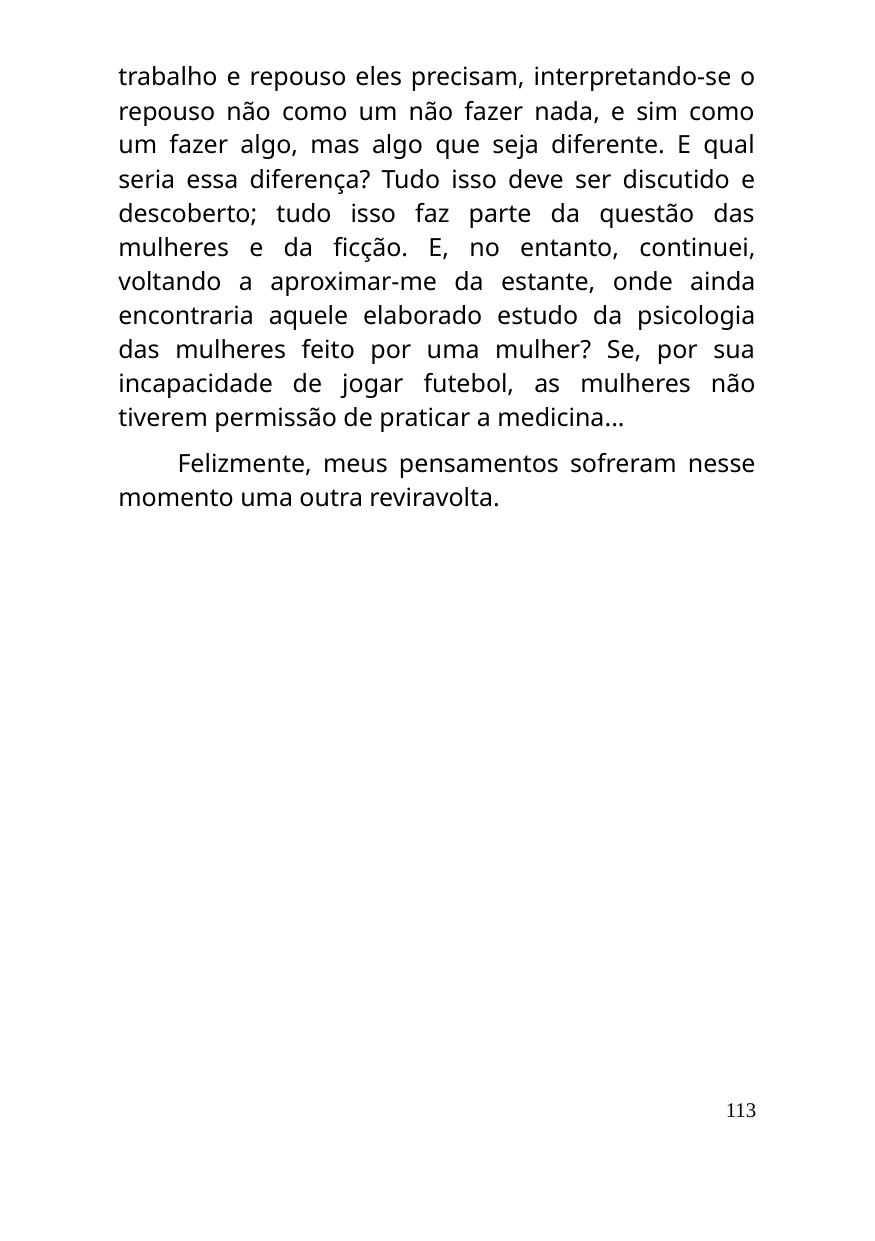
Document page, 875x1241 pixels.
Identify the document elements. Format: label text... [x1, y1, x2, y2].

text trabalho e repouso eles precisam, interpretando-se o repouso não como um não fazer nada, e sim como um fazer algo, mas algo que seja diferente. E qual seria essa diferença? Tudo isso deve ser discutido e descoberto; tudo isso faz parte da questão das mulheres e da ficção. E, no entanto, continuei, voltando a aproximar-me da estante, onde ainda encontraria aquele elaborado estudo da psicologia das mulheres feito por uma mulher? Se, por sua incapacidade de jogar futebol, as mulheres não tiverem permissão de praticar a medicina... [118, 59, 756, 434]
text Felizmente, meus pensamentos sofreram nesse momento uma outra reviravolta. [118, 446, 756, 514]
